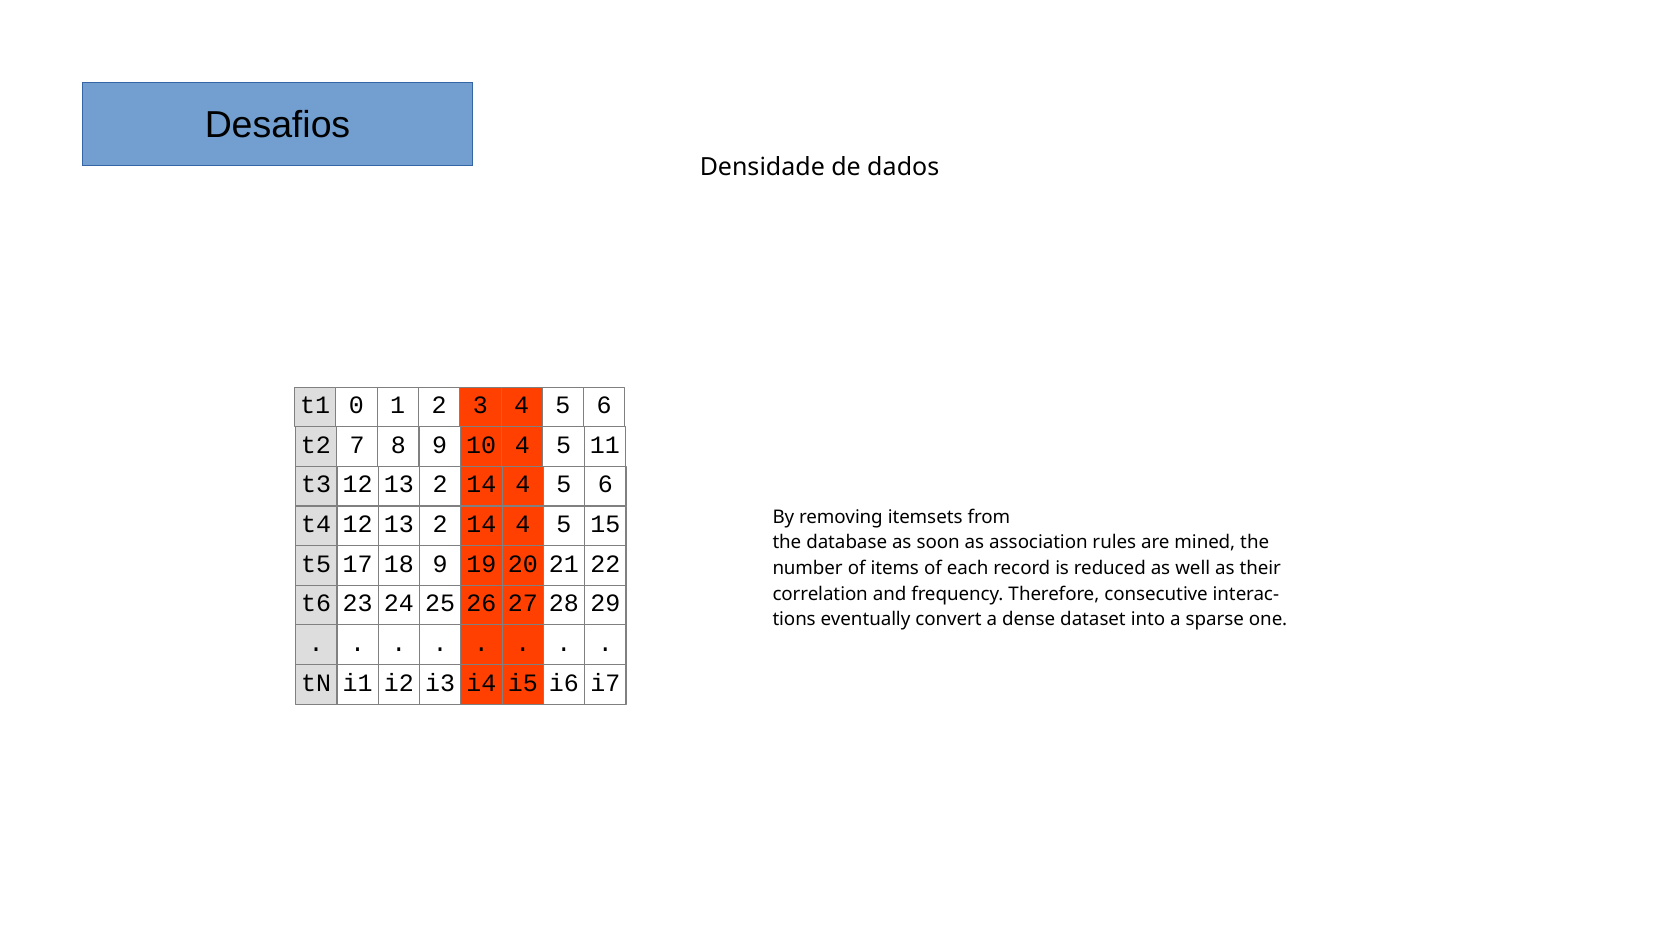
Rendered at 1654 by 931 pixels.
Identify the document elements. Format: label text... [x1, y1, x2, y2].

text_box i5 [502, 664, 543, 705]
text_box 7 [337, 426, 377, 466]
text_box 20 [502, 545, 543, 585]
text_box 14 [460, 466, 502, 506]
text_box 21 [543, 545, 584, 585]
text_box 25 [419, 585, 460, 624]
text_box 11 [584, 426, 626, 466]
text_box 26 [460, 585, 502, 624]
text_box 4 [501, 387, 542, 426]
text_box . [460, 624, 502, 664]
text_box 4 [502, 466, 543, 506]
text_box 12 [337, 506, 378, 545]
text_box . [584, 624, 626, 664]
text_box 5 [543, 506, 584, 545]
text_box 13 [378, 466, 419, 506]
text_box By removing itemsets from the database as soon as association rules are mined, the number of items of each record is reduced as well as their correlation and frequency. Therefore, consecutive interac- tions eventually convert a dense dataset into a sparse one. [757, 496, 1347, 622]
text_box t1 [294, 387, 336, 427]
text_box 27 [502, 585, 543, 624]
text_box 8 [377, 426, 418, 466]
text_box 19 [460, 545, 502, 585]
text_box Densidade de dados [685, 141, 1323, 201]
text_box 17 [337, 545, 378, 585]
text_box 5 [542, 387, 583, 426]
text_box 28 [543, 585, 584, 624]
text_box 29 [584, 585, 626, 624]
text_box . [378, 624, 419, 664]
text_box 1 [377, 387, 418, 426]
text_box 13 [378, 506, 419, 545]
text_box 0 [336, 387, 377, 426]
text_box 22 [584, 545, 626, 585]
text_box . [295, 624, 337, 664]
text_box 9 [419, 545, 460, 585]
text_box t5 [295, 545, 337, 585]
text_box 24 [378, 585, 419, 624]
text_box t4 [295, 506, 337, 545]
text_box i7 [584, 664, 626, 705]
text_box t2 [295, 426, 337, 466]
text_box . [419, 624, 460, 664]
text_box 4 [502, 506, 543, 545]
text_box 6 [583, 387, 625, 426]
text_box . [543, 624, 584, 664]
text_box 2 [419, 466, 460, 506]
text_box 6 [584, 466, 626, 506]
text_box tN [295, 664, 337, 705]
text_box i6 [543, 664, 584, 705]
text_box 9 [418, 426, 460, 466]
text_box 2 [419, 506, 460, 545]
text_box 2 [418, 387, 459, 426]
text_box 14 [460, 506, 502, 545]
text_box 10 [460, 426, 501, 466]
text_box . [337, 624, 378, 664]
text_box i4 [460, 664, 502, 705]
text_box 5 [542, 426, 584, 466]
text_box i2 [378, 664, 419, 705]
text_box Desafios [82, 82, 473, 166]
text_box 18 [378, 545, 419, 585]
text_box t3 [295, 466, 337, 506]
text_box i3 [419, 664, 460, 705]
text_box 4 [501, 426, 542, 466]
text_box 5 [543, 466, 584, 506]
text_box . [502, 624, 543, 664]
text_box i1 [337, 664, 378, 705]
text_box 3 [459, 387, 501, 426]
text_box 12 [337, 466, 378, 506]
text_box t6 [295, 585, 337, 624]
text_box 23 [337, 585, 378, 624]
text_box 15 [584, 506, 626, 545]
